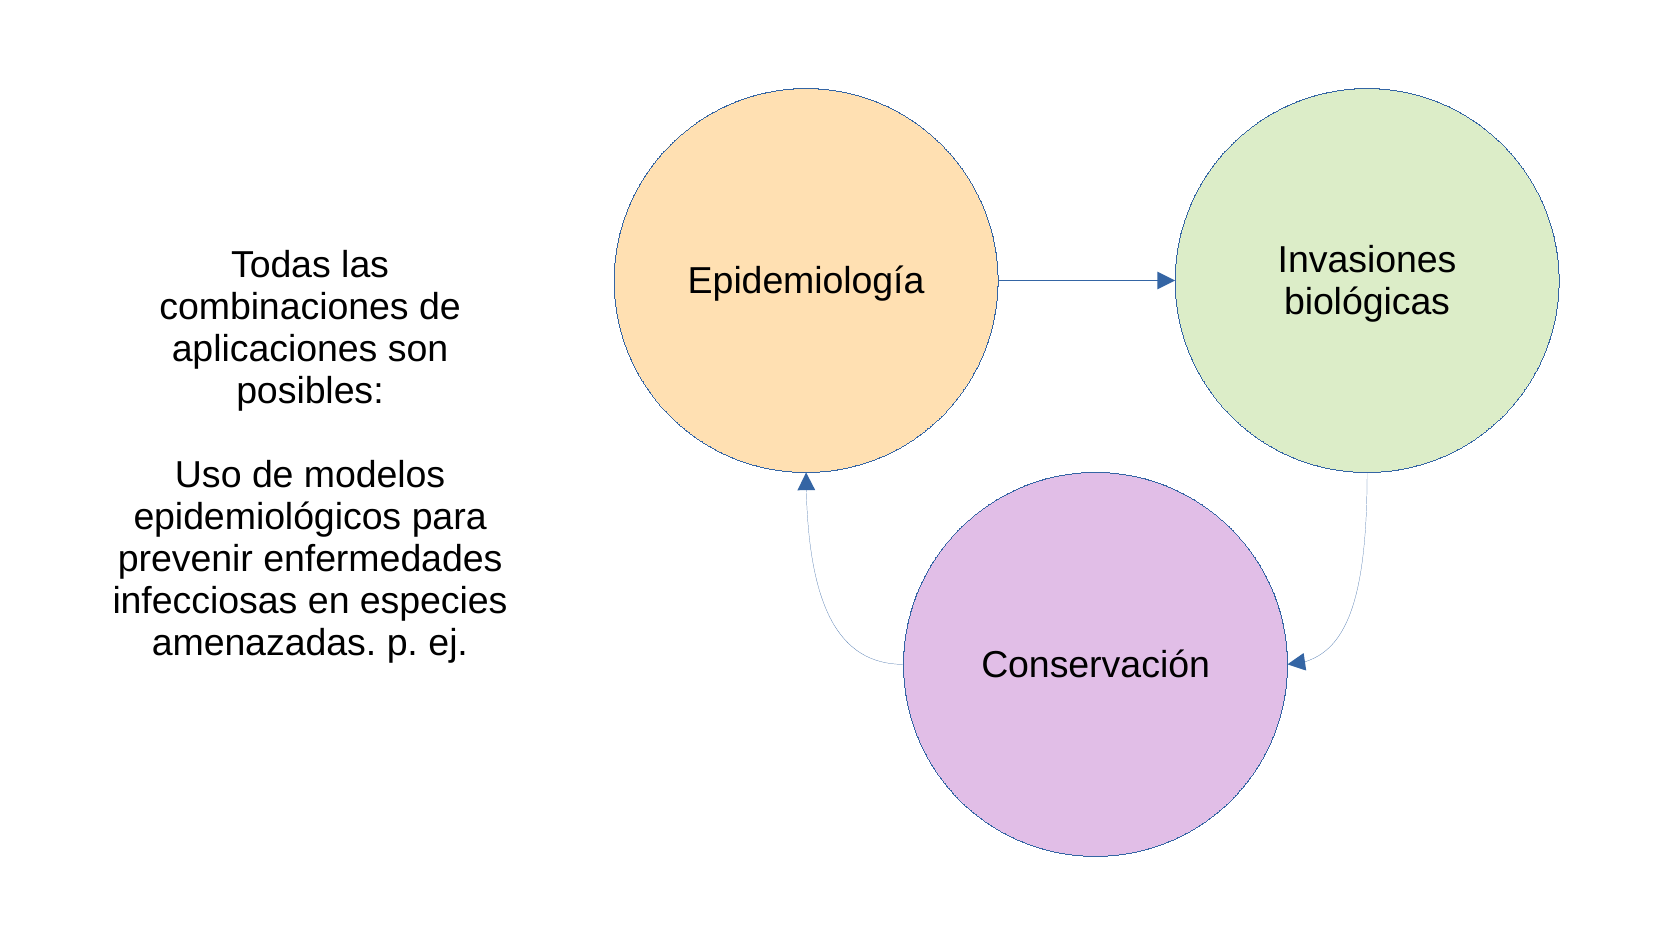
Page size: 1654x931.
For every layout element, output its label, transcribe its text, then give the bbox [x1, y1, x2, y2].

text_box Invasiones biológicas [1175, 88, 1560, 473]
text_box Epidemiología [614, 88, 999, 473]
text_box Todas las combinaciones de aplicaciones son posibles: Uso de modelos epidemiológicos para prevenir enfermedades infecciosas en especies amenazadas. p. ej. [88, 236, 532, 671]
text_box Conservación [903, 472, 1288, 857]
